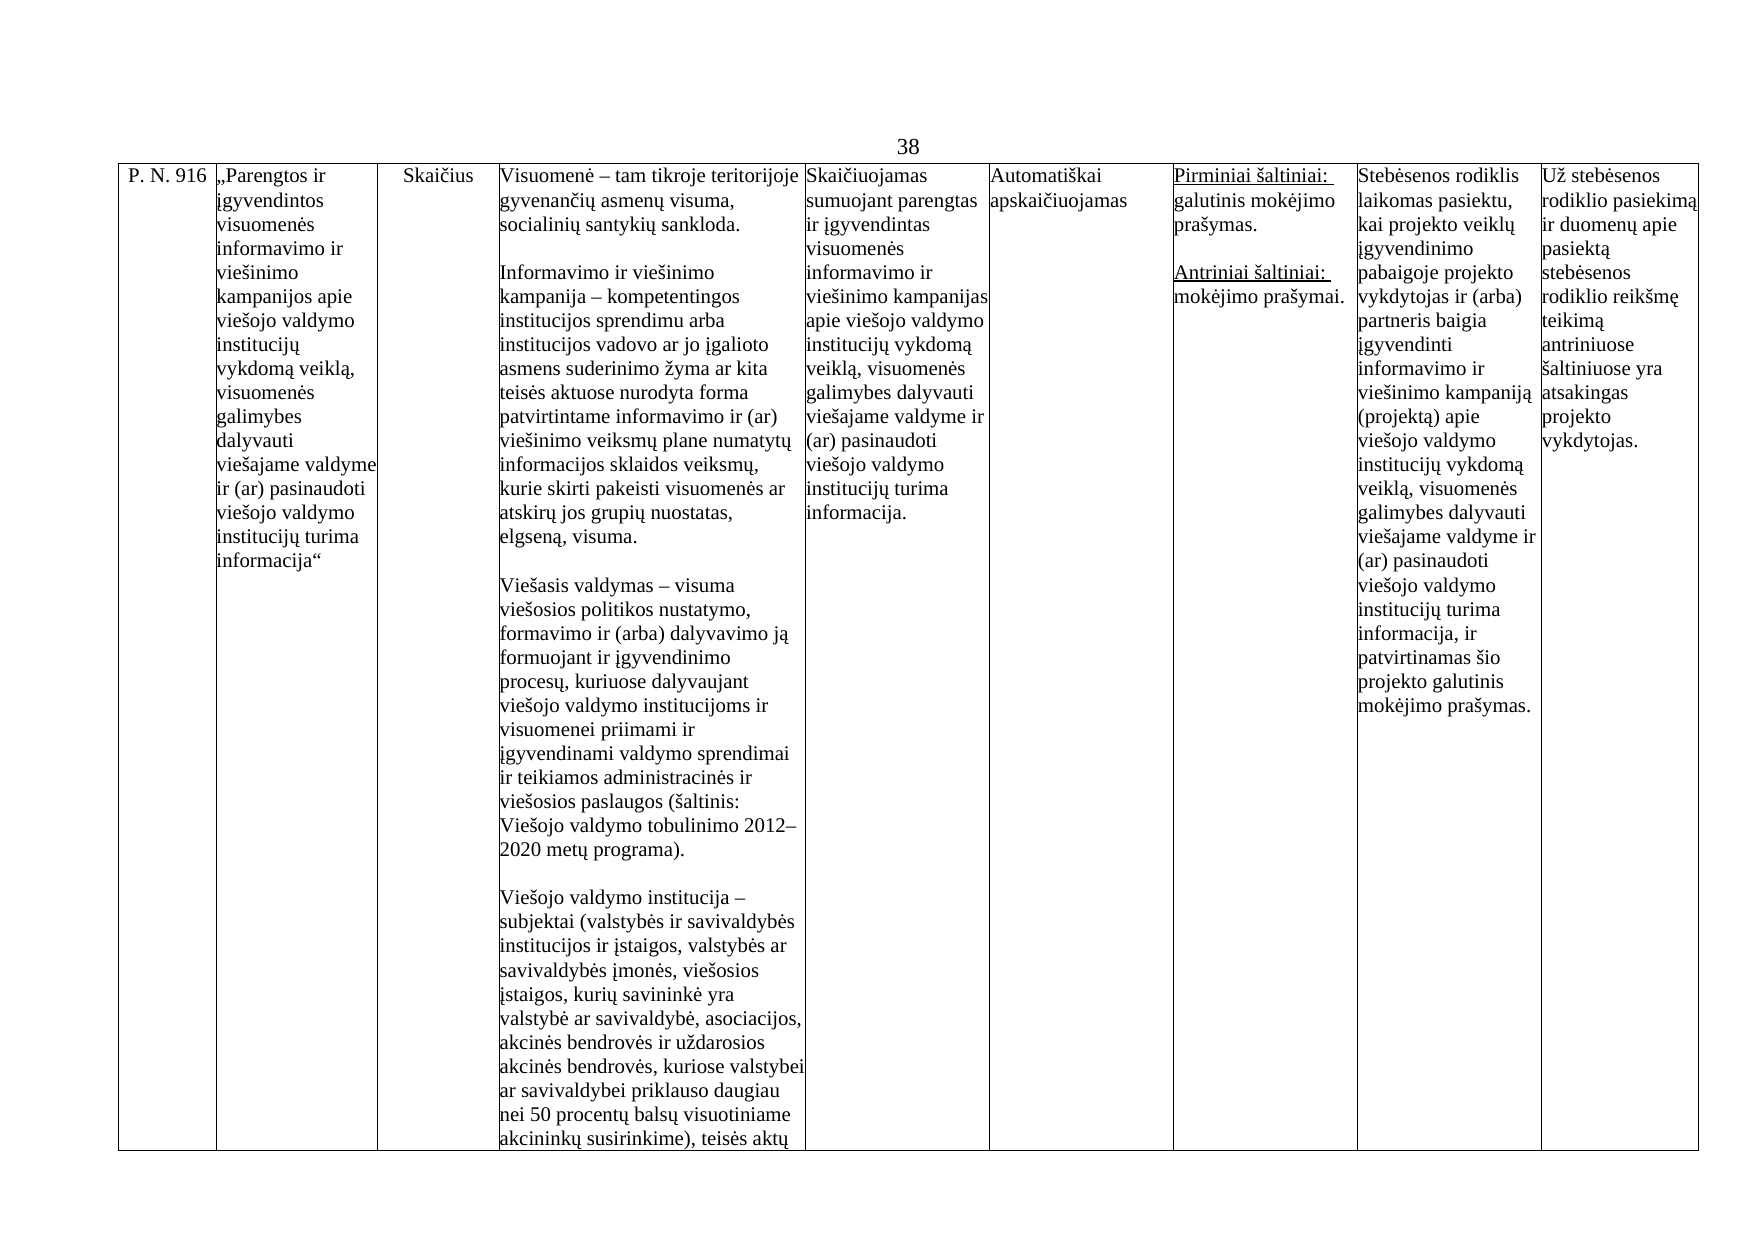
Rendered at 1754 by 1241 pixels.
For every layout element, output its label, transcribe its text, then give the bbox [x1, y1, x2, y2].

table_cell Pirminiai šaltiniai: galutinis mokėjimo prašymas. Antriniai šaltiniai: mokėjimo prašymai. [1174, 164, 1357, 1150]
table_cell Visuomenė – tam tikroje teritorijoje gyvenančių asmenų visuma, socialinių santykių sankloda. Informavimo ir viešinimo kampanija – kompetentingos institucijos sprendimu arba institucijos vadovo ar jo įgalioto asmens suderinimo žyma ar kita teisės aktuose nurodyta forma patvirtintame informavimo ir (ar) viešinimo veiksmų plane numatytų informacijos sklaidos veiksmų, kurie skirti pakeisti visuomenės ar atskirų jos grupių nuostatas, elgseną, visuma. Viešasis valdymas – visuma viešosios politikos nustatymo, formavimo ir (arba) dalyvavimo ją formuojant ir įgyvendinimo procesų, kuriuose dalyvaujant viešojo valdymo institucijoms ir visuomenei priimami ir įgyvendinami valdymo sprendimai ir teikiamos administracinės ir viešosios paslaugos (šaltinis: Viešojo valdymo tobulinimo 2012–2020 metų programa). Viešojo valdymo institucija – subjektai (valstybės ir savivaldybės institucijos ir įstaigos, valstybės ar savivaldybės įmonės, viešosios įstaigos, kurių savininkė yra valstybė ar savivaldybė, asociacijos, akcinės bendrovės ir uždarosios akcinės bendrovės, kuriose valstybei ar savivaldybei priklauso daugiau nei 50 procentų balsų visuotiniame akcininkų susirinkime), teisės aktų [500, 164, 805, 1150]
table_cell Skaičius [378, 164, 499, 1150]
table_cell „Parengtos ir įgyvendintos visuomenės informavimo ir viešinimo kampanijos apie viešojo valdymo institucijų vykdomą veiklą, visuomenės galimybes dalyvauti viešajame valdyme ir (ar) pasinaudoti viešojo valdymo institucijų turima informacija“ [217, 164, 377, 1150]
table_cell Skaičiuojamas sumuojant parengtas ir įgyvendintas visuomenės informavimo ir viešinimo kampanijas apie viešojo valdymo institucijų vykdomą veiklą, visuomenės galimybes dalyvauti viešajame valdyme ir (ar) pasinaudoti viešojo valdymo institucijų turima informacija. [806, 164, 989, 1150]
table_cell Už stebėsenos rodiklio pasiekimą ir duomenų apie pasiektą stebėsenos rodiklio reikšmę teikimą antriniuose šaltiniuose yra atsakingas projekto vykdytojas. [1542, 164, 1698, 1150]
table_cell Automatiškai apskaičiuojamas [990, 164, 1173, 1150]
table_cell Stebėsenos rodiklis laikomas pasiektu, kai projekto veiklų įgyvendinimo pabaigoje projekto vykdytojas ir (arba) partneris baigia įgyvendinti informavimo ir viešinimo kampaniją (projektą) apie viešojo valdymo institucijų vykdomą veiklą, visuomenės galimybes dalyvauti viešajame valdyme ir (ar) pasinaudoti viešojo valdymo institucijų turima informacija, ir patvirtinamas šio projekto galutinis mokėjimo prašymas. [1358, 164, 1541, 1150]
table_cell P. N. 916 [119, 164, 216, 1150]
